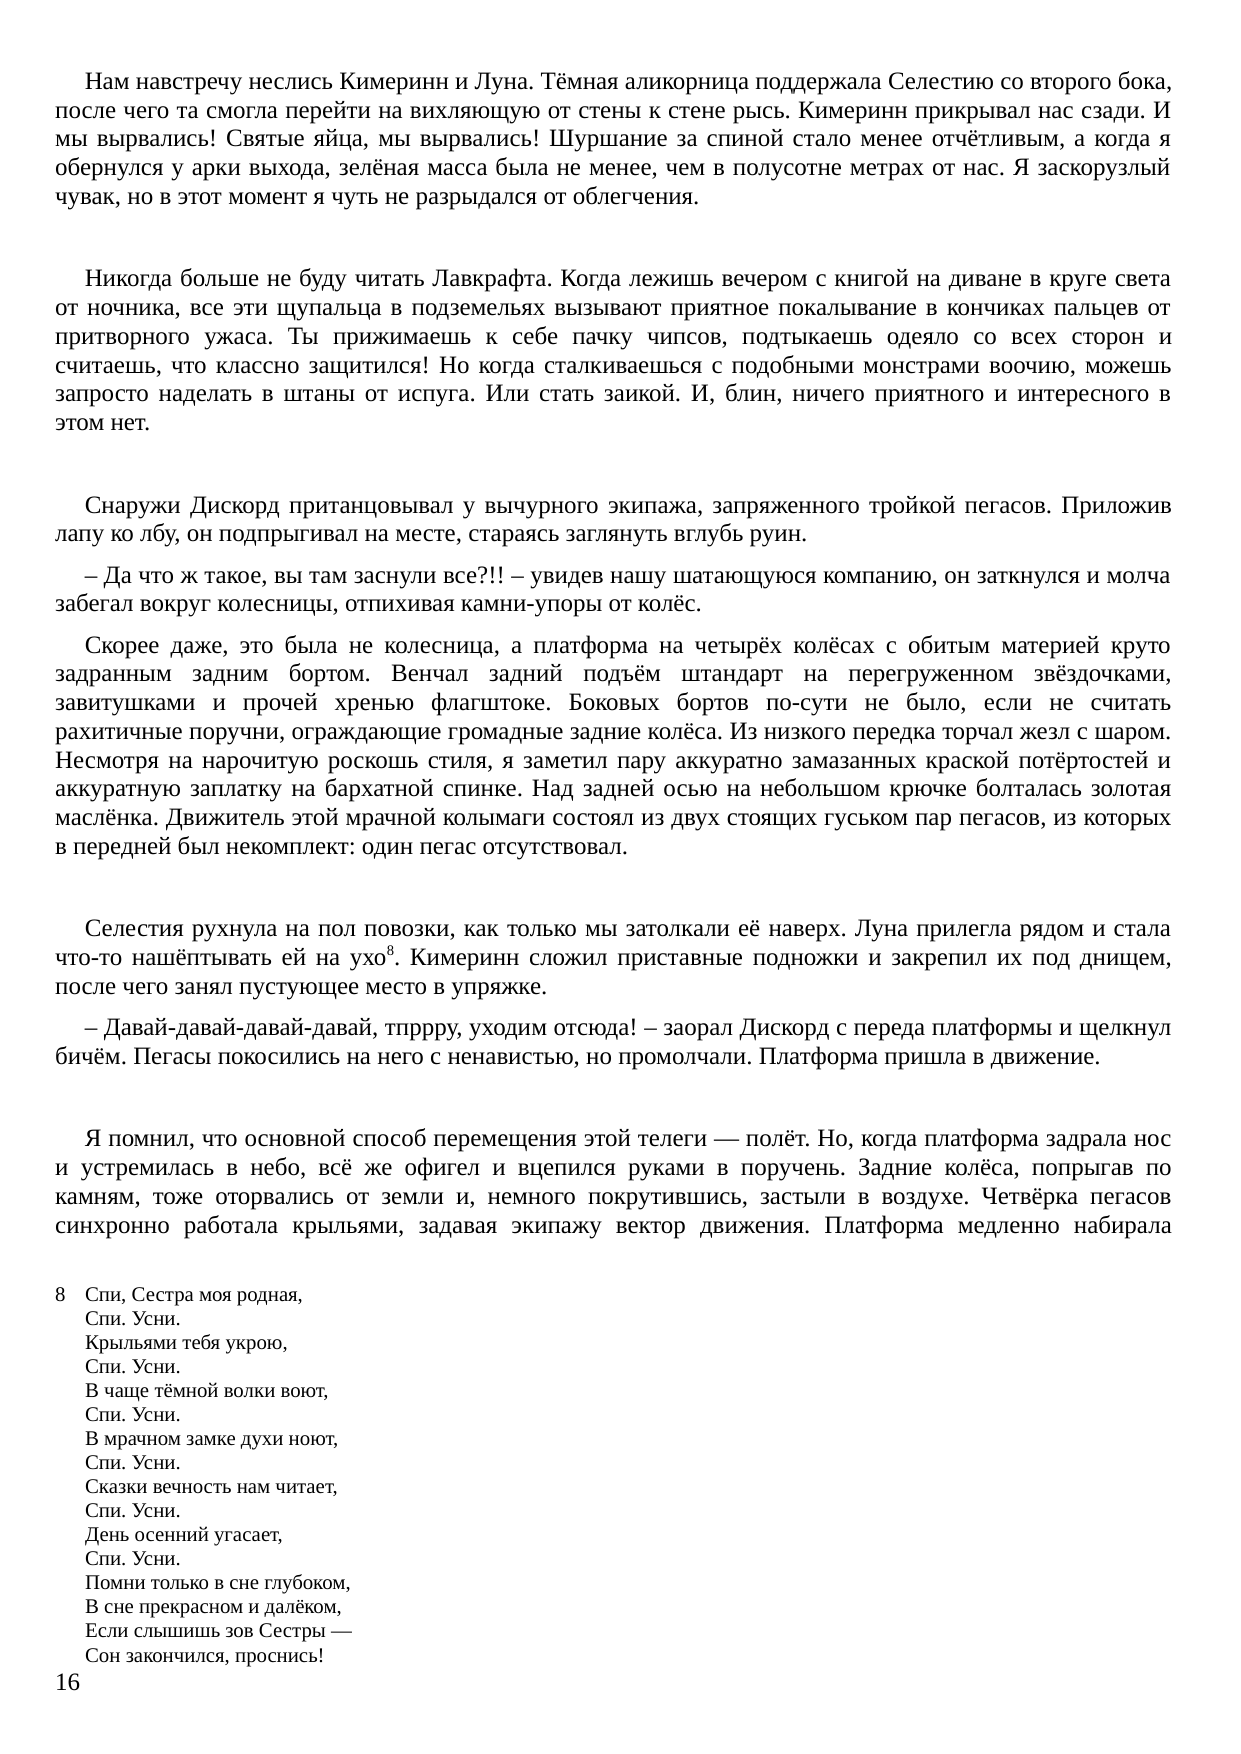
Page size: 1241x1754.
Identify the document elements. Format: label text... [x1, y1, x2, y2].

text В чаще тёмной волки воют, Спи. Усни. [55, 1378, 1173, 1426]
text В сне прекрасном и далёком, Если слышишь зов Сестры — Сон закончился, проснись! [55, 1594, 1173, 1667]
text – Да что ж такое, вы там заснули все?!! – увидев нашу шатающуюся компанию, он заткнулся и молча забегал вокруг колесницы, отпихивая камни-упоры от колёс. [55, 560, 1173, 617]
text Я помнил, что основной способ перемещения этой телеги — полёт. Но, когда платформа задрала нос и устремилась в небо, всё же офигел и вцепился руками в поручень. Задние колёса, попрыгав по камням, тоже оторвались от земли и, немного покрутившись, застыли в воздухе. Четвёрка пегасов синхронно работала крыльями, задавая экипажу вектор движения. Платформа медленно набирала [55, 1123, 1173, 1238]
text В мрачном замке духи ноют, Спи. Усни. [55, 1426, 1173, 1474]
text Снаружи Дискорд пританцовывал у вычурного экипажа, запряженного тройкой пегасов. Приложив лапу ко лбу, он подпрыгивал на месте, стараясь заглянуть вглубь руин. [55, 490, 1173, 547]
text – Давай-давай-давай-давай, тпррру, уходим отсюда! – заорал Дискорд с переда платформы и щелкнул бичём. Пегасы покосились на него с ненавистью, но промолчали. Платформа пришла в движение. [55, 1012, 1173, 1070]
text Нам навстречу неслись Кимеринн и Луна. Тёмная аликорница поддержала Селестию со второго бока, после чего та смогла перейти на вихляющую от стены к стене рысь. Кимеринн прикрывал нас сзади. И мы вырвались! Святые яйца, мы вырвались! Шуршание за спиной стало менее отчётливым, а когда я обернулся у арки выхода, зелёная масса была не менее, чем в полусотне метрах от нас. Я заскорузлый чувак, но в этот момент я чуть не разрыдался от облегчения. [55, 66, 1173, 210]
text Спи, Сестра моя родная, Спи. Усни. Крыльями тебя укрою, Спи. Усни. [55, 1282, 1173, 1378]
text Никогда больше не буду читать Лавкрафта. Когда лежишь вечером с книгой на диване в круге света от ночника, все эти щупальца в подземельях вызывают приятное покалывание в кончиках пальцев от притворного ужаса. Ты прижимаешь к себе пачку чипсов, подтыкаешь одеяло со всех сторон и считаешь, что классно защитился! Но когда сталкиваешься с подобными монстрами воочию, можешь запросто наделать в штаны от испуга. Или стать заикой. И, блин, ничего приятного и интересного в этом нет. [55, 263, 1173, 436]
text Скорее даже, это была не колесница, а платформа на четырёх колёсах с обитым материей круто задранным задним бортом. Венчал задний подъём штандарт на перегруженном звёздочками, завитушками и прочей хренью флагштоке. Боковых бортов по-сути не было, если не считать рахитичные поручни, ограждающие громадные задние колёса. Из низкого передка торчал жезл с шаром. Несмотря на нарочитую роскошь стиля, я заметил пару аккуратно замазанных краской потёртостей и аккуратную заплатку на бархатной спинке. Над задней осью на небольшом крючке болталась золотая маслёнка. Движитель этой мрачной колымаги состоял из двух стоящих гуськом пар пегасов, из которых в передней был некомплект: один пегас отсутствовал. [55, 630, 1173, 860]
text Селестия рухнула на пол повозки, как только мы затолкали её наверх. Луна прилегла рядом и стала что-то нашёптывать ей на ухо. Кимеринн сложил приставные подножки и закрепил их под днищем, после чего занял пустующее место в упряжке. [55, 913, 1173, 1000]
text Сказки вечность нам читает, Спи. Усни. День осенний угасает, Спи. Усни. Помни только в сне глубоком, [55, 1474, 1173, 1594]
